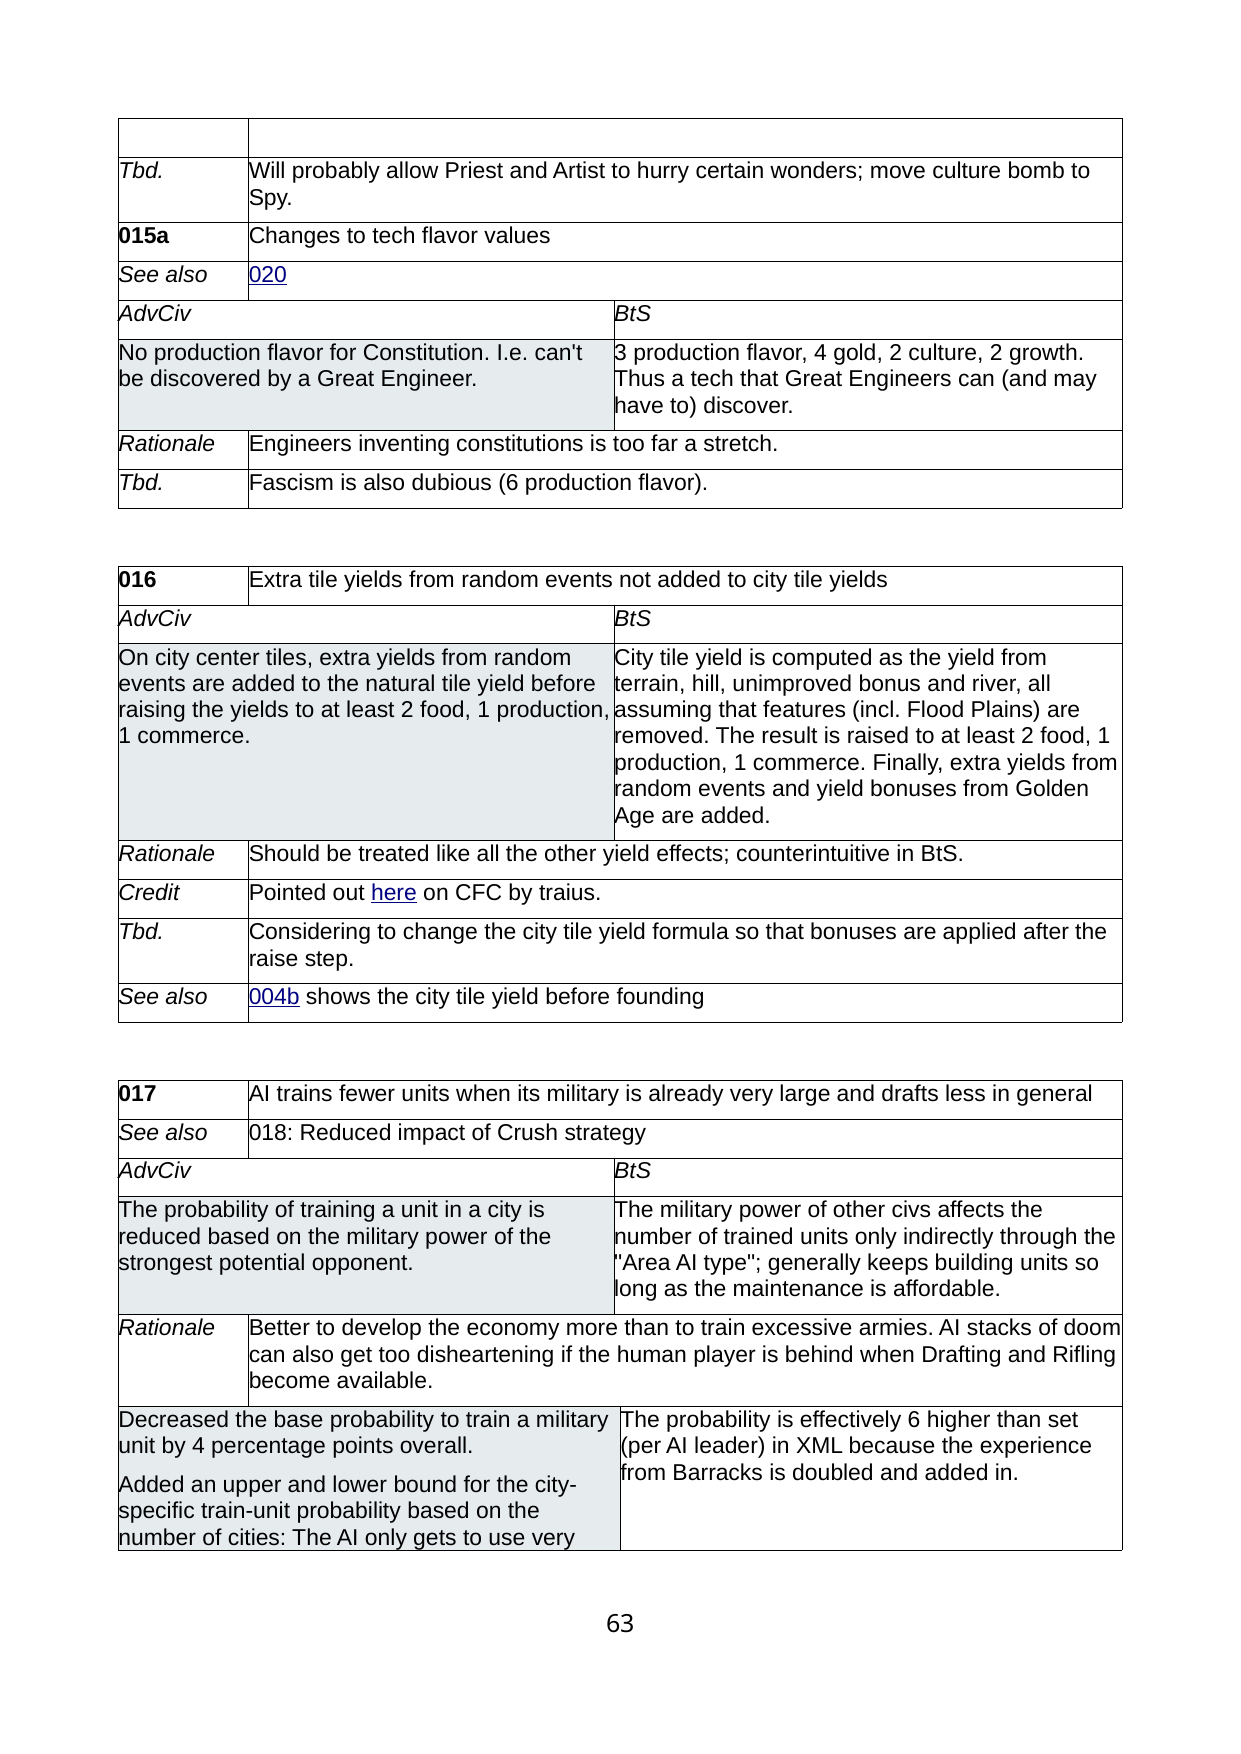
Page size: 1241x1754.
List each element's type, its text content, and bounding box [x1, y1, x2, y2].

table_cell Tbd. [119, 470, 248, 508]
table_cell See also [119, 262, 248, 300]
table_header 017 [119, 1081, 248, 1118]
table_cell BtS [615, 301, 1122, 339]
table_cell 020 [249, 262, 1122, 300]
table_cell Will probably allow Priest and Artist to hurry certain wonders; move culture bomb to Spy. [249, 158, 1122, 222]
table_cell See also [119, 1120, 248, 1157]
table_cell See also [119, 984, 248, 1022]
table_cell Pointed out here on CFC by traius. [249, 880, 1122, 918]
table_cell Considering to change the city tile yield formula so that bonuses are applied after the raise step. [249, 919, 1122, 983]
table_cell Credit [119, 880, 248, 918]
table_cell Rationale [119, 431, 248, 469]
table_cell Rationale [119, 1315, 248, 1406]
table_cell Should be treated like all the other yield effects; counterintuitive in BtS. [249, 841, 1122, 879]
table_cell 3 production flavor, 4 gold, 2 culture, 2 growth. Thus a tech that Great Engineers can (and may have to) discover. [615, 340, 1122, 430]
table_cell 018: Reduced impact of Crush strategy [249, 1120, 1122, 1157]
table_cell Better to develop the economy more than to train excessive armies. AI stacks of doom can also get too disheartening if the human player is behind when Drafting and Rifling become available. [249, 1315, 1122, 1406]
table_header 016 [119, 567, 248, 604]
table_cell Rationale [119, 841, 248, 879]
table_cell The probability of training a unit in a city is reduced based on the military power of the strongest potential opponent. [119, 1197, 614, 1314]
table_cell BtS [615, 606, 1122, 643]
table_header [249, 119, 1122, 157]
table_cell The probability is effectively 6 higher than set (per AI leader) in XML because the experience from Barracks is doubled and added in. [621, 1407, 1122, 1550]
table_cell 015a [119, 223, 248, 261]
table_cell On city center tiles, extra yields from random events are added to the natural tile yield before raising the yields to at least 2 food, 1 production, 1 commerce. [119, 644, 614, 840]
table_header AI trains fewer units when its military is already very large and drafts less in general [249, 1081, 1122, 1118]
table_header Extra tile yields from random events not added to city tile yields [249, 567, 1122, 604]
table_cell AdvCiv [119, 301, 614, 339]
table_cell Changes to tech flavor values [249, 223, 1122, 261]
table_cell AdvCiv [119, 606, 614, 643]
table_cell The military power of other civs affects the number of trained units only indirectly through the "Area AI type"; generally keeps building units so long as the maintenance is affordable. [615, 1197, 1122, 1314]
table_cell City tile yield is computed as the yield from terrain, hill, unimproved bonus and river, all assuming that features (incl. Flood Plains) are removed. The result is raised to at least 2 food, 1 production, 1 commerce. Finally, extra yields from random events and yield bonuses from Golden Age are added. [615, 644, 1122, 840]
table_cell AdvCiv [119, 1159, 614, 1196]
table_header [119, 119, 248, 157]
table_cell Tbd. [119, 919, 248, 983]
table_cell Decreased the base probability to train a military unit by 4 percentage points overall. Added an upper and lower bound for the city-specific train-unit probability based on the number of cities: The AI only gets to use very [119, 1407, 620, 1550]
table_cell Engineers inventing constitutions is too far a stretch. [249, 431, 1122, 469]
table_cell BtS [615, 1159, 1122, 1196]
table_cell 004b shows the city tile yield before founding [249, 984, 1122, 1022]
table_cell Tbd. [119, 158, 248, 222]
table_cell No production flavor for Constitution. I.e. can't be discovered by a Great Engineer. [119, 340, 614, 430]
table_cell Fascism is also dubious (6 production flavor). [249, 470, 1122, 508]
